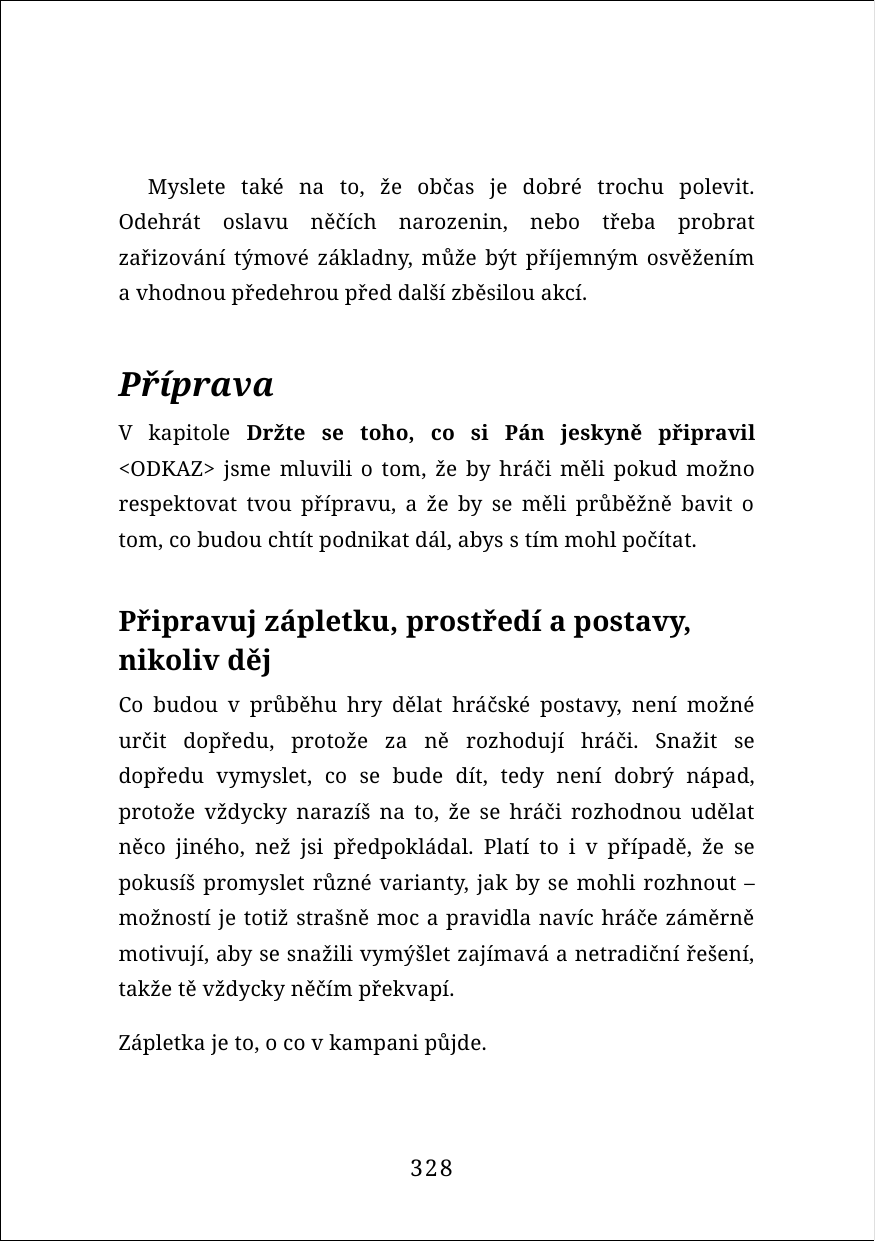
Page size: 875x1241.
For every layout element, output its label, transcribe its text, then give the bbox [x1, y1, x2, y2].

text V kapitole Držte se toho, co si Pán jeskyně připravil <ODKAZ> jsme mluvili o tom, že by hráči měli pokud možno respektovat tvou přípravu, a že by se měli průběžně bavit o tom, co budou chtít podnikat dál, abys s tím mohl počítat. [118, 418, 756, 553]
text Co budou v průběhu hry dělat hráčské postavy, není možné určit dopředu, protože za ně rozhodují hráči. Snažit se dopředu vymyslet, co se bude dít, tedy není dobrý nápad, protože vždycky narazíš na to, že se hráči rozhodnou udělat něco jiného, než jsi předpokládal. Platí to i v případě, že se pokusíš promyslet různé varianty, jak by se mohli rozhnout – možností je totiž strašně moc a pravidla navíc hráče záměrně motivují, aby se snažili vymýšlet zajímavá a netradiční řešení, takže tě vždycky něčím překvapí. [118, 690, 756, 1003]
text Zápletka je to, o co v kampani půjde. [118, 1028, 756, 1056]
subtitle Příprava [118, 361, 756, 407]
subtitle Připravuj zápletku, prostředí a postavy, nikoliv děj [118, 602, 756, 678]
text Myslete také na to, že občas je dobré trochu polevit. Odehrát oslavu něčích narozenin, nebo třeba probrat zařizování týmové základny, může být příjemným osvěžením a vhodnou předehrou před další zběsilou akcí. [118, 172, 756, 307]
